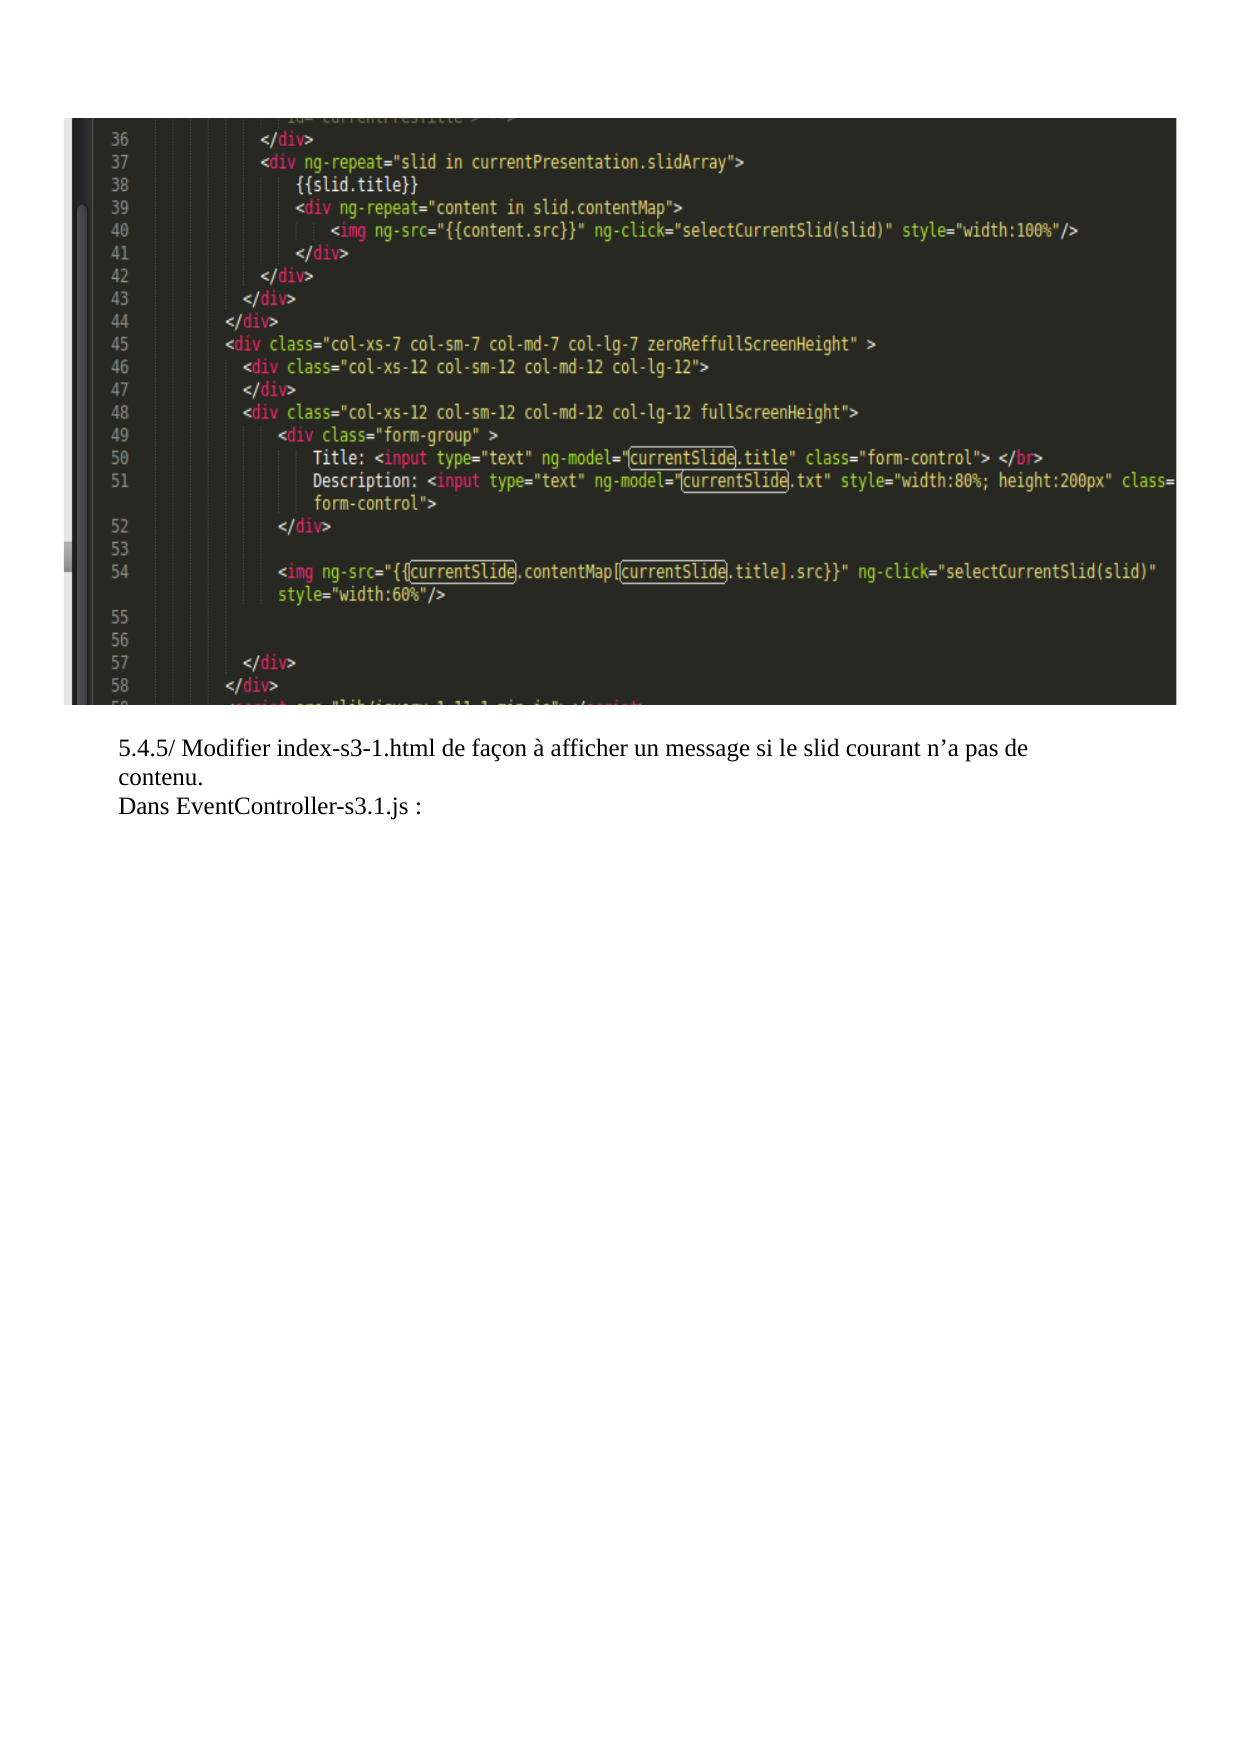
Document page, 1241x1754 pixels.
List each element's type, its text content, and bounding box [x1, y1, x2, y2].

text Dans EventController-s3.1.js : [118, 791, 1122, 820]
text contenu. [118, 762, 1122, 791]
picture [63, 118, 1177, 705]
text 5.4.5/ Modifier index-s3-1.html de façon à afficher un message si le slid courant n’a pas de [118, 733, 1122, 762]
